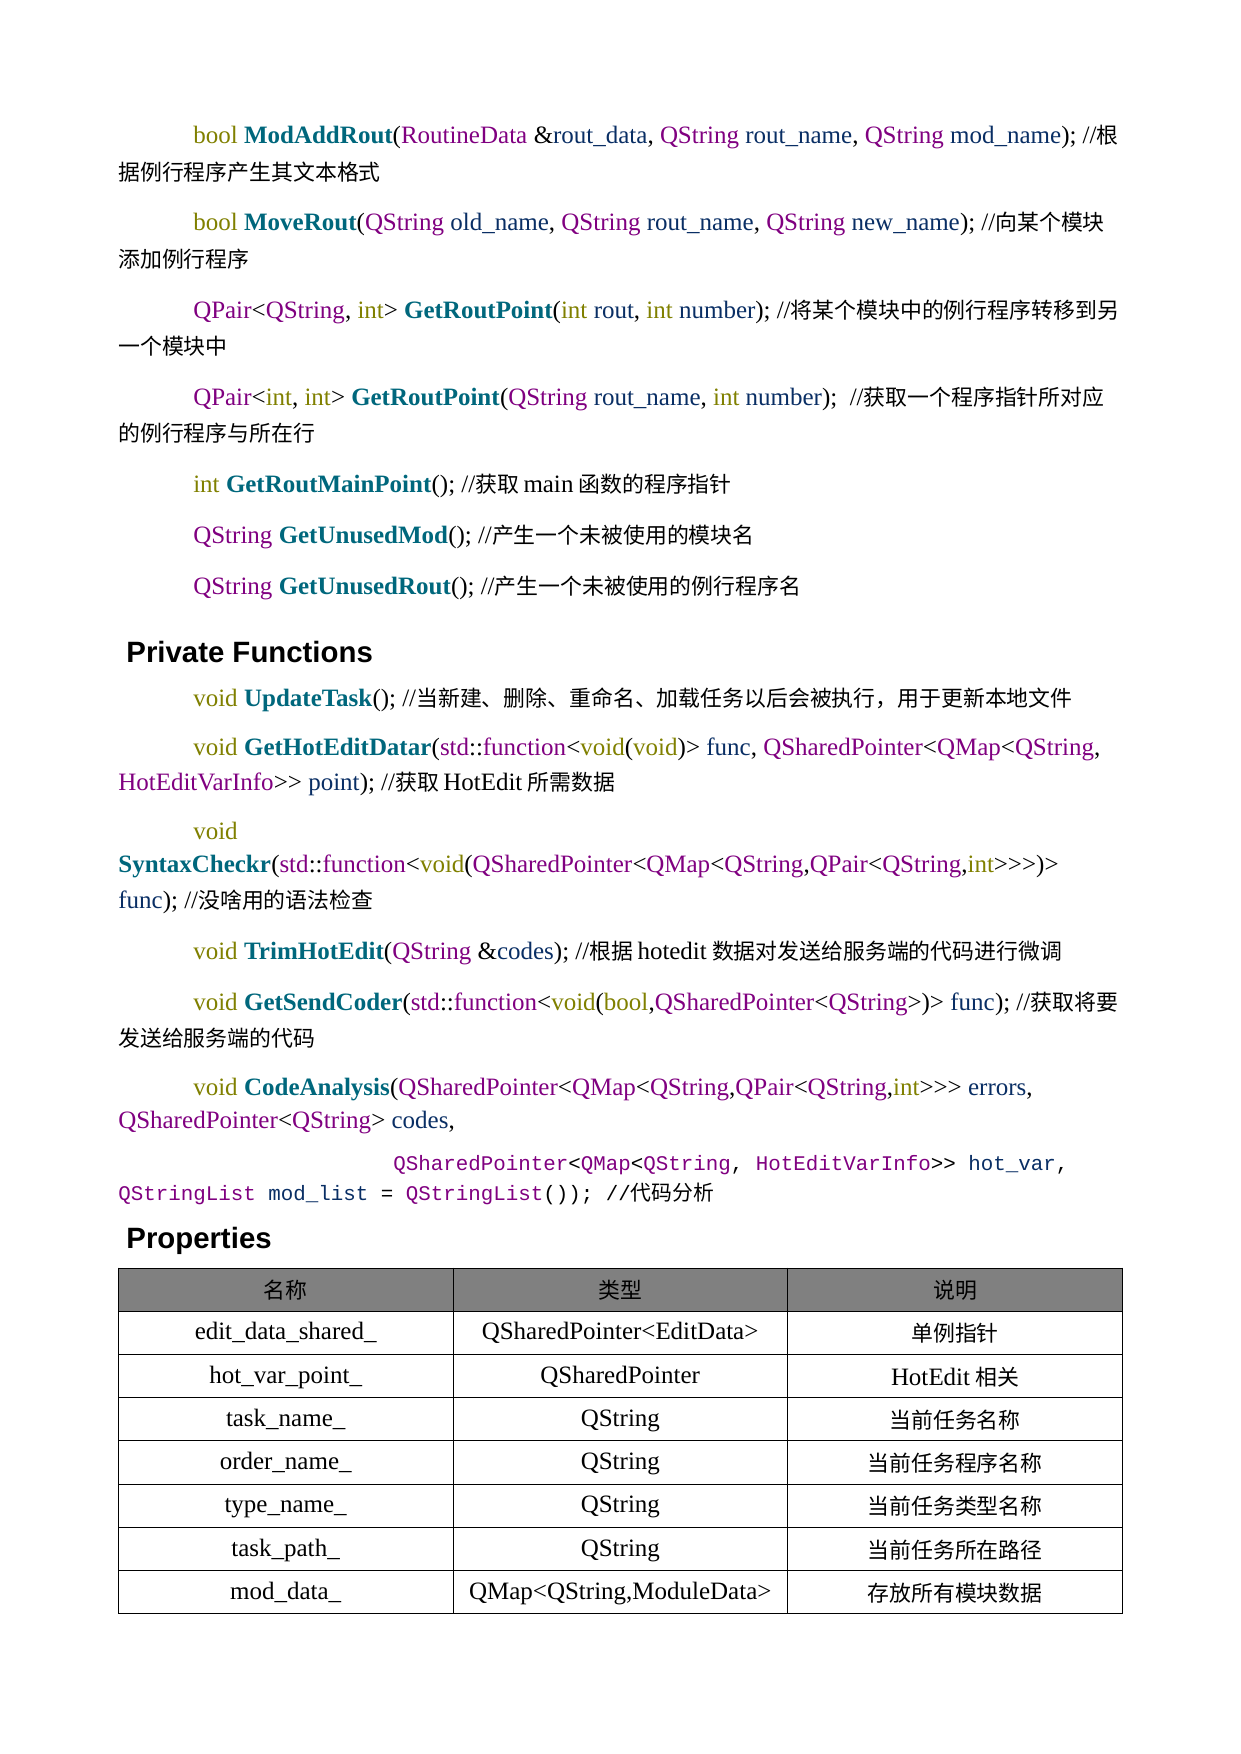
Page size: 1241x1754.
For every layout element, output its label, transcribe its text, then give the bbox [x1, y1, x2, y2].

text void CodeAnalysis(QSharedPointer<QMap<QString,QPair<QString,int>>> errors, QSharedPointer<QString> codes, [118, 1072, 1122, 1134]
table_cell mod_data_ [119, 1571, 453, 1613]
table_cell HotEdit相关 [788, 1355, 1122, 1397]
subtitle Properties [118, 1221, 1122, 1255]
table_cell 单例指针 [788, 1312, 1122, 1354]
text QPair<int, int> GetRoutPoint(QString rout_name, int number); //获取一个程序指针所对应的例行程序与所在行 [118, 380, 1122, 448]
table_header 名称 [119, 1269, 453, 1311]
table_cell 当前任务所在路径 [788, 1528, 1122, 1570]
table_header 说明 [788, 1269, 1122, 1311]
table_cell QString [454, 1528, 787, 1570]
text QSharedPointer<QMap<QString, HotEditVarInfo>> hot_var, QStringList mod_list = QStringList()); //代码分析 [118, 1152, 1122, 1207]
text QPair<QString, int> GetRoutPoint(int rout, int number); //将某个模块中的例行程序转移到另一个模块中 [118, 293, 1122, 361]
table_cell QSharedPointer<EditData> [454, 1312, 787, 1354]
table_cell 当前任务程序名称 [788, 1441, 1122, 1483]
table_cell QMap<QString,ModuleData> [454, 1571, 787, 1613]
subtitle Private Functions [118, 635, 1122, 668]
table_cell edit_data_shared_ [119, 1312, 453, 1354]
table_cell order_name_ [119, 1441, 453, 1483]
text int GetRoutMainPoint(); //获取main函数的程序指针 [118, 467, 1122, 499]
table_cell QSharedPointer [454, 1355, 787, 1397]
table_cell QString [454, 1485, 787, 1527]
table_header 类型 [454, 1269, 787, 1311]
text bool ModAddRout(RoutineData &rout_data, QString rout_name, QString mod_name); //根据例行程序产生其文本格式 [118, 118, 1122, 186]
table_cell type_name_ [119, 1485, 453, 1527]
table_cell QString [454, 1441, 787, 1483]
table_cell 当前任务类型名称 [788, 1485, 1122, 1527]
text void TrimHotEdit(QString &codes); //根据hotedit数据对发送给服务端的代码进行微调 [118, 934, 1122, 965]
text void SyntaxCheckr(std::function<void(QSharedPointer<QMap<QString,QPair<QString,int>>>)> func); //没啥用的语法检查 [118, 816, 1122, 914]
text QString GetUnusedRout(); //产生一个未被使用的例行程序名 [118, 569, 1122, 601]
table_cell task_name_ [119, 1398, 453, 1440]
table_cell hot_var_point_ [119, 1355, 453, 1397]
text void GetHotEditDatar(std::function<void(void)> func, QSharedPointer<QMap<QString, HotEditVarInfo>> point); //获取HotEdit所需数据 [118, 732, 1122, 797]
table_cell task_path_ [119, 1528, 453, 1570]
table_cell 存放所有模块数据 [788, 1571, 1122, 1613]
text void UpdateTask(); //当新建、删除、重命名、加载任务以后会被执行，用于更新本地文件 [118, 681, 1122, 713]
table_cell 当前任务名称 [788, 1398, 1122, 1440]
table_cell QString [454, 1398, 787, 1440]
text void GetSendCoder(std::function<void(bool,QSharedPointer<QString>)> func); //获取将要发送给服务端的代码 [118, 984, 1122, 1053]
text bool MoveRout(QString old_name, QString rout_name, QString new_name); //向某个模块添加例行程序 [118, 205, 1122, 273]
text QString GetUnusedMod(); //产生一个未被使用的模块名 [118, 518, 1122, 550]
